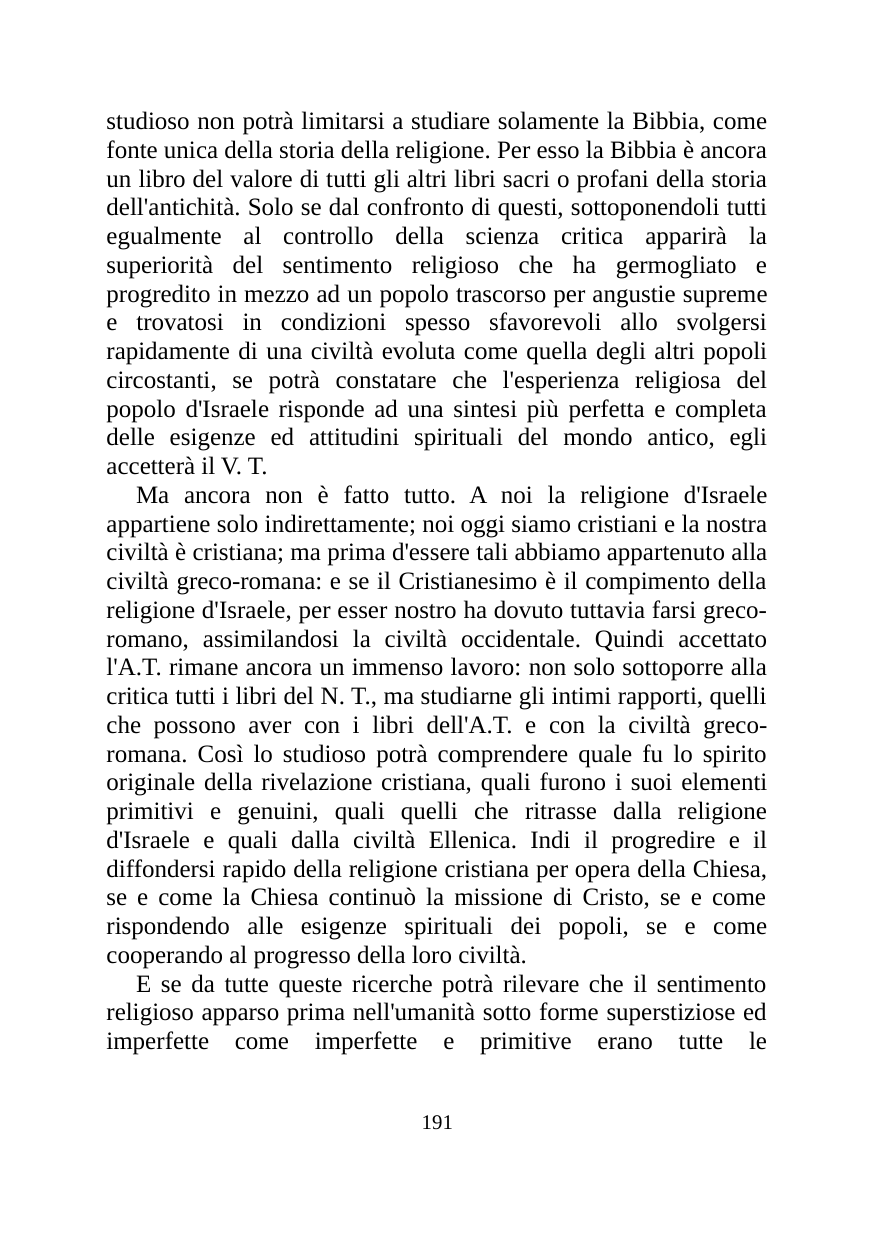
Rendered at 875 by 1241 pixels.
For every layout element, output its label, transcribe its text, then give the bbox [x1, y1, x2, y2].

text E se da tutte queste ricerche potrà rilevare che il sentimento religioso apparso prima nell'umanità sotto forme superstiziose ed imperfette come imperfette e primitive erano tutte le [106, 969, 768, 1055]
text studioso non potrà limitarsi a studiare solamente la Bibbia, come fonte unica della storia della religione. Per esso la Bibbia è ancora un libro del valore di tutti gli altri libri sacri o profani della storia dell'antichità. Solo se dal confronto di questi, sottoponendoli tutti egualmente al controllo della scienza critica apparirà la superiorità del sentimento religioso che ha germogliato e progredito in mezzo ad un popolo trascorso per angustie supreme e trovatosi in condizioni spesso sfavorevoli allo svolgersi rapidamente di una civiltà evoluta come quella degli altri popoli circostanti, se potrà constatare che l'esperienza religiosa del popolo d'Israele risponde ad una sintesi più perfetta e completa delle esigenze ed attitudini spirituali del mondo antico, egli accetterà il V. T. [106, 106, 768, 480]
text Ma ancora non è fatto tutto. A noi la religione d'Israele appartiene solo indirettamente; noi oggi siamo cristiani e la nostra civiltà è cristiana; ma prima d'essere tali abbiamo appartenuto alla civiltà greco-romana: e se il Cristianesimo è il compimento della religione d'Israele, per esser nostro ha dovuto tuttavia farsi greco-romano, assimilandosi la civiltà occidentale. Quindi accettato l'A.T. rimane ancora un immenso lavoro: non solo sottoporre alla critica tutti i libri del N. T., ma studiarne gli intimi rapporti, quelli che possono aver con i libri dell'A.T. e con la civiltà greco-romana. Così lo studioso potrà comprendere quale fu lo spirito originale della rivelazione cristiana, quali furono i suoi elementi primitivi e genuini, quali quelli che ritrasse dalla religione d'Israele e quali dalla civiltà Ellenica. Indi il progredire e il diffondersi rapido della religione cristiana per opera della Chiesa, se e come la Chiesa continuò la missione di Cristo, se e come rispondendo alle esigenze spirituali dei popoli, se e come cooperando al progresso della loro civiltà. [106, 480, 768, 969]
